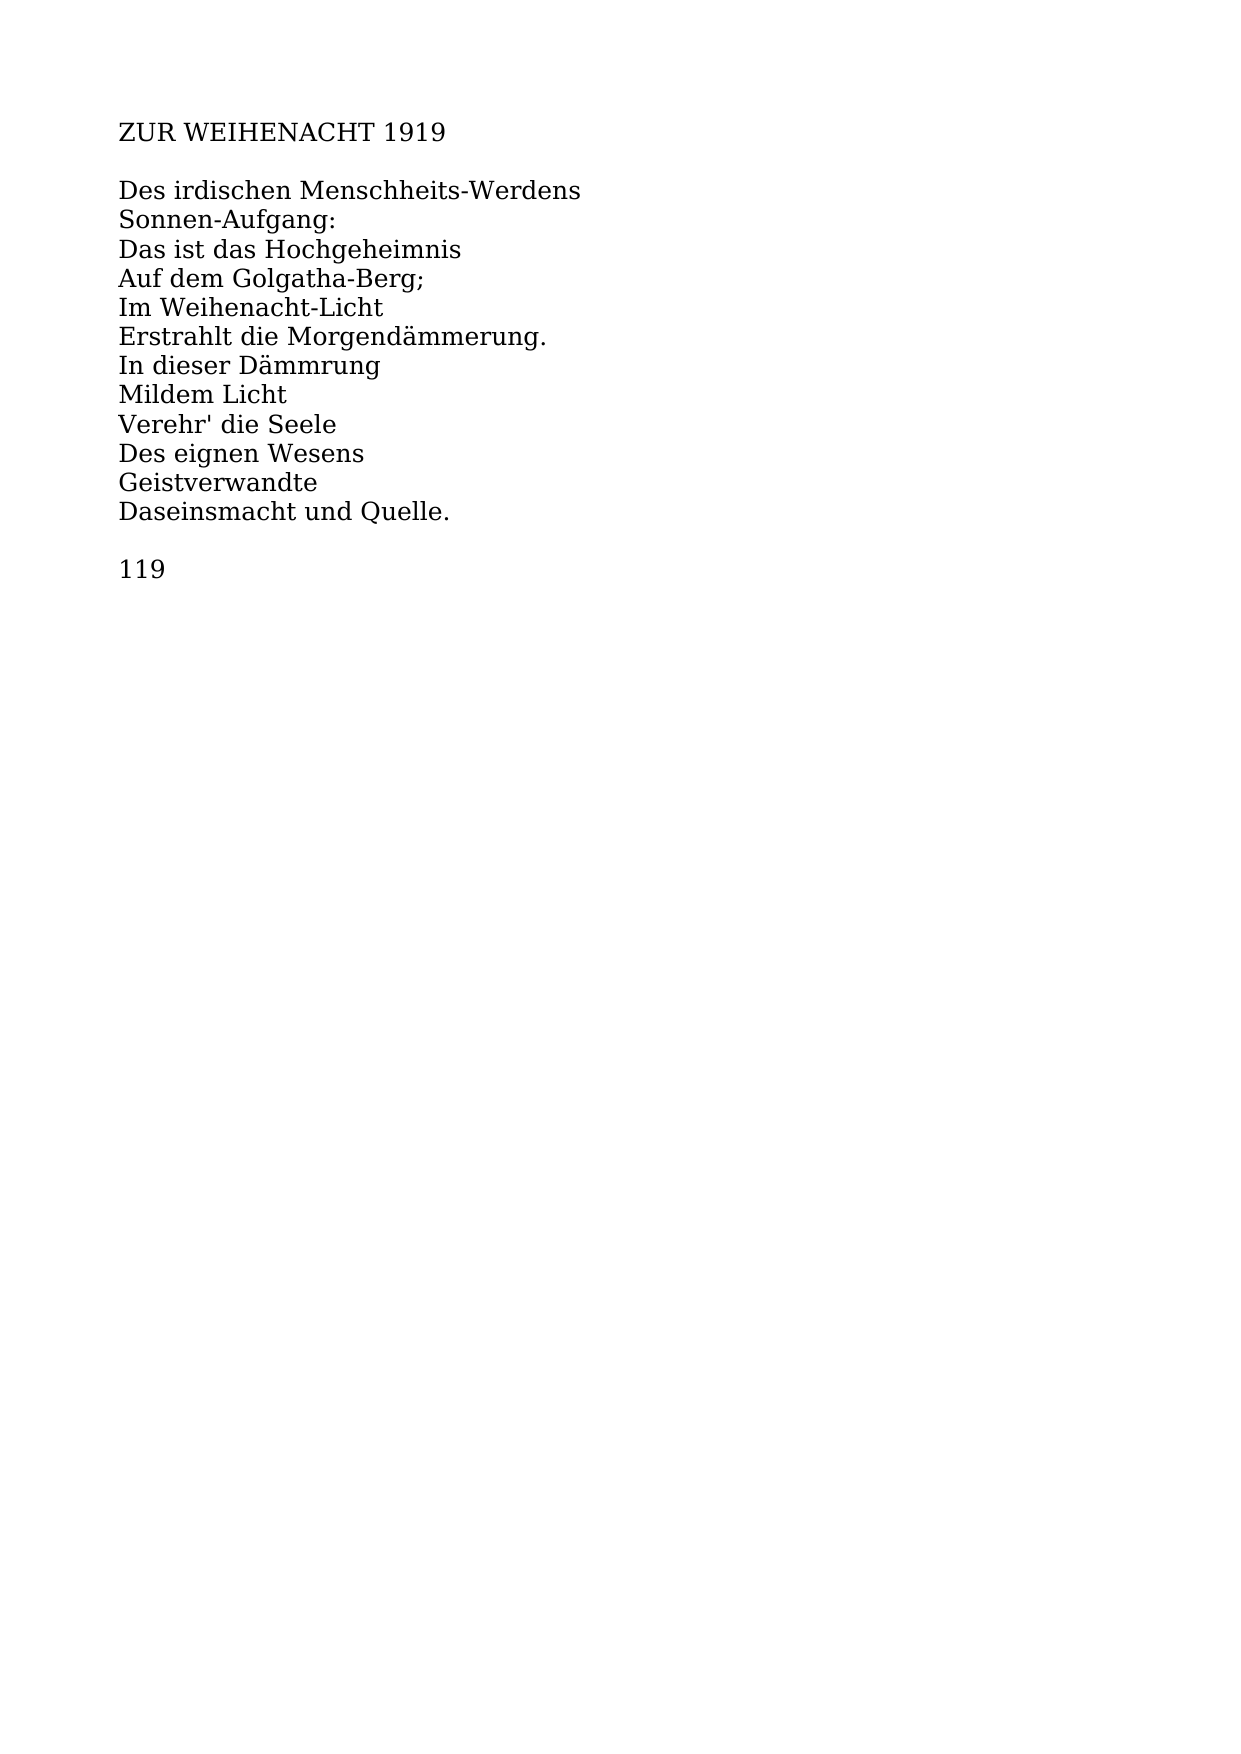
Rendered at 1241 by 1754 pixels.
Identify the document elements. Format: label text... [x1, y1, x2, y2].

text Mildem Licht [118, 381, 1122, 410]
text Sonnen-Aufgang: [118, 206, 1122, 235]
text Geistverwandte [118, 468, 1122, 497]
text Daseinsmacht und Quelle. [118, 497, 1122, 526]
text In dieser Dämmrung [118, 351, 1122, 381]
text ZUR WEIHENACHT 1919 [118, 118, 1122, 147]
text Auf dem Golgatha-Berg; [118, 264, 1122, 293]
text 119 [118, 556, 1122, 585]
text Des irdischen Menschheits-Werdens [118, 176, 1122, 206]
text Das ist das Hochgeheimnis [118, 235, 1122, 264]
text Im Weihenacht-Licht [118, 293, 1122, 322]
text Verehr' die Seele [118, 410, 1122, 439]
text Des eignen Wesens [118, 439, 1122, 468]
text Erstrahlt die Morgendämmerung. [118, 322, 1122, 351]
